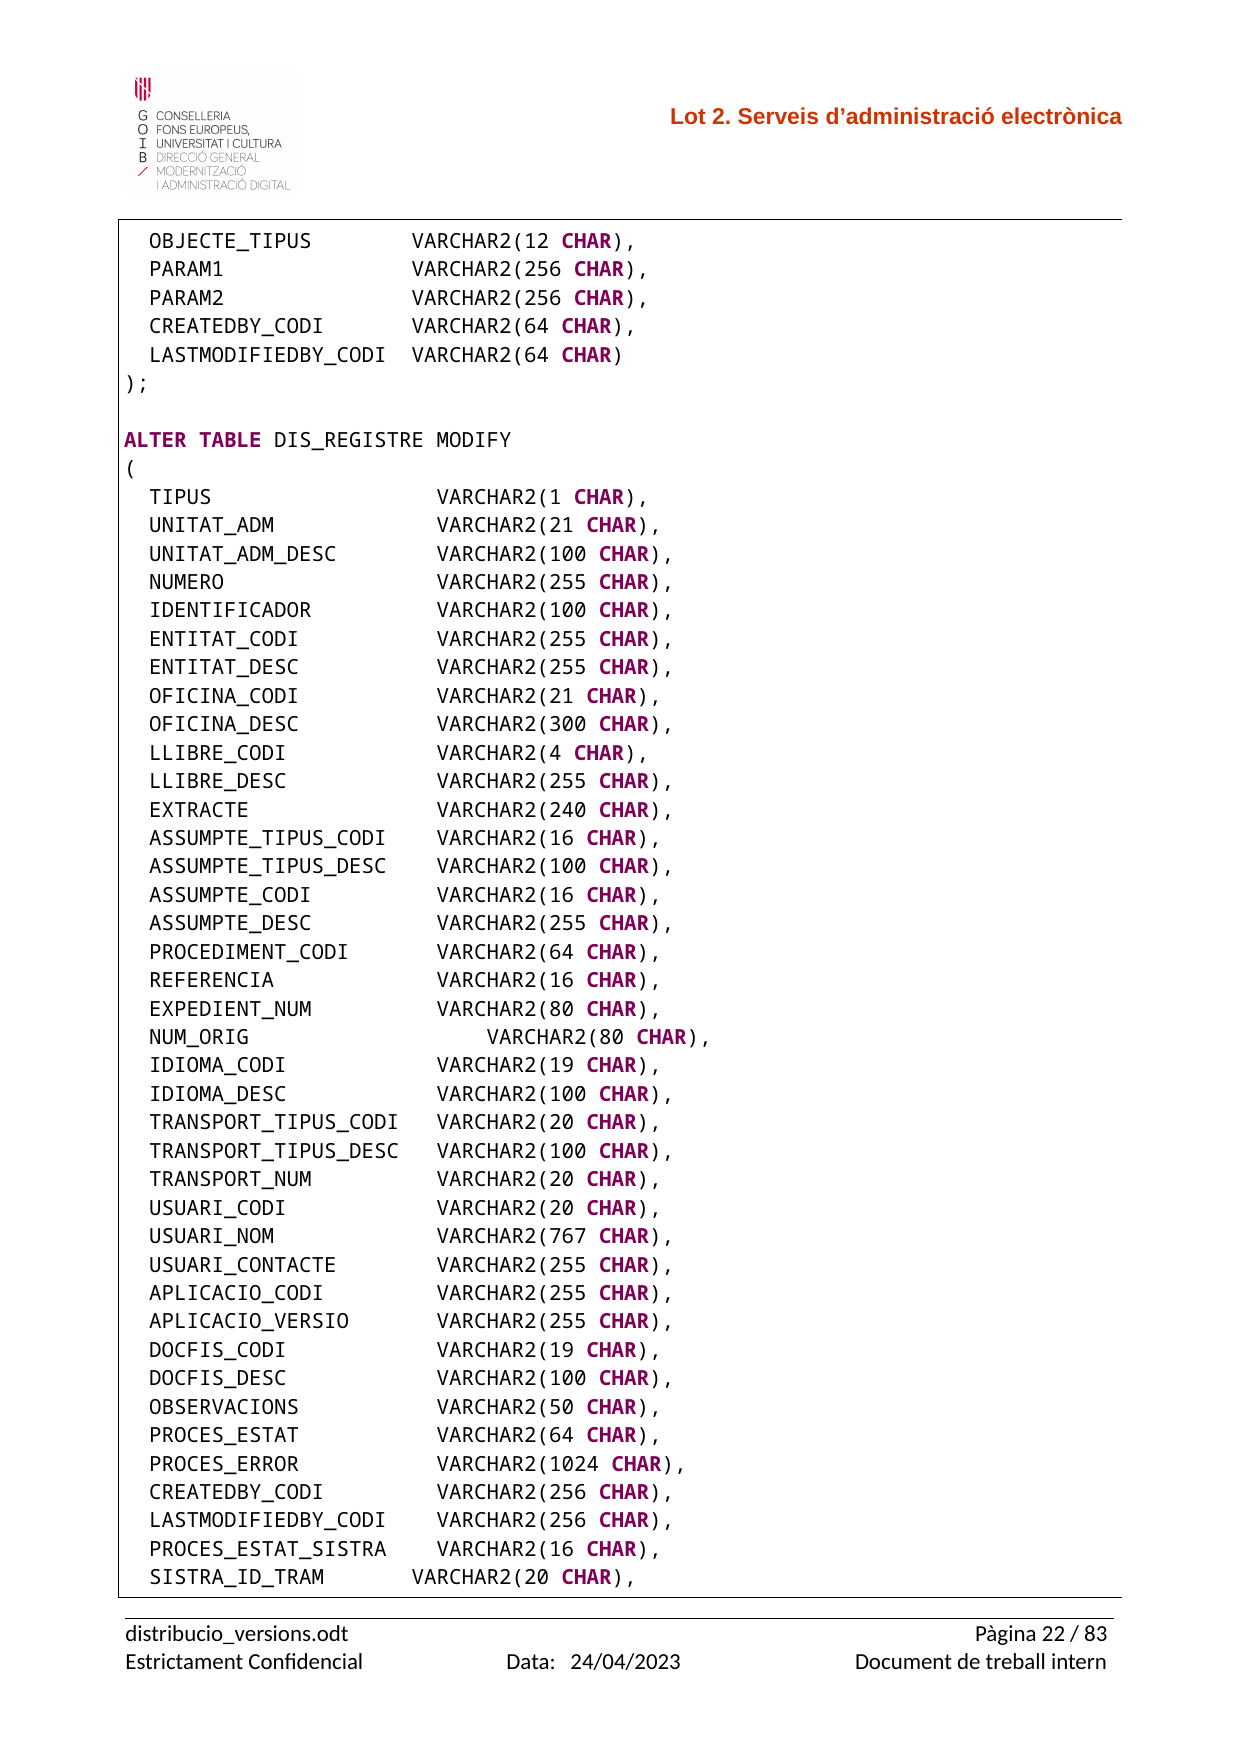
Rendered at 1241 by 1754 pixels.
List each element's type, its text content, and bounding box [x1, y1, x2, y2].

table_header OBJECTE_TIPUS VARCHAR2(12 CHAR), PARAM1 VARCHAR2(256 CHAR), PARAM2 VARCHAR2(256 CHAR), CREATEDBY_CODI VARCHAR2(64 CHAR), LASTMODIFIEDBY_CODI VARCHAR2(64 CHAR) ); ALTER TABLE DIS_REGISTRE MODIFY ( TIPUS VARCHAR2(1 CHAR), UNITAT_ADM VARCHAR2(21 CHAR), UNITAT_ADM_DESC VARCHAR2(100 CHAR), NUMERO VARCHAR2(255 CHAR), IDENTIFICADOR VARCHAR2(100 CHAR), ENTITAT_CODI VARCHAR2(255 CHAR), ENTITAT_DESC VARCHAR2(255 CHAR), OFICINA_CODI VARCHAR2(21 CHAR), OFICINA_DESC VARCHAR2(300 CHAR), LLIBRE_CODI VARCHAR2(4 CHAR), LLIBRE_DESC VARCHAR2(255 CHAR), EXTRACTE VARCHAR2(240 CHAR), ASSUMPTE_TIPUS_CODI VARCHAR2(16 CHAR), ASSUMPTE_TIPUS_DESC VARCHAR2(100 CHAR), ASSUMPTE_CODI VARCHAR2(16 CHAR), ASSUMPTE_DESC VARCHAR2(255 CHAR), PROCEDIMENT_CODI VARCHAR2(64 CHAR), REFERENCIA VARCHAR2(16 CHAR), EXPEDIENT_NUM VARCHAR2(80 CHAR), NUM_ORIG VARCHAR2(80 CHAR), IDIOMA_CODI VARCHAR2(19 CHAR), IDIOMA_DESC VARCHAR2(100 CHAR), TRANSPORT_TIPUS_CODI VARCHAR2(20 CHAR), TRANSPORT_TIPUS_DESC VARCHAR2(100 CHAR), TRANSPORT_NUM VARCHAR2(20 CHAR), USUARI_CODI VARCHAR2(20 CHAR), USUARI_NOM VARCHAR2(767 CHAR), USUARI_CONTACTE VARCHAR2(255 CHAR), APLICACIO_CODI VARCHAR2(255 CHAR), APLICACIO_VERSIO VARCHAR2(255 CHAR), DOCFIS_CODI VARCHAR2(19 CHAR), DOCFIS_DESC VARCHAR2(100 CHAR), OBSERVACIONS VARCHAR2(50 CHAR), PROCES_ESTAT VARCHAR2(64 CHAR), PROCES_ERROR VARCHAR2(1024 CHAR), CREATEDBY_CODI VARCHAR2(256 CHAR), LASTMODIFIEDBY_CODI VARCHAR2(256 CHAR), PROCES_ESTAT_SISTRA VARCHAR2(16 CHAR), SISTRA_ID_TRAM VARCHAR2(20 CHAR), [119, 220, 1122, 1597]
picture [126, 70, 299, 197]
